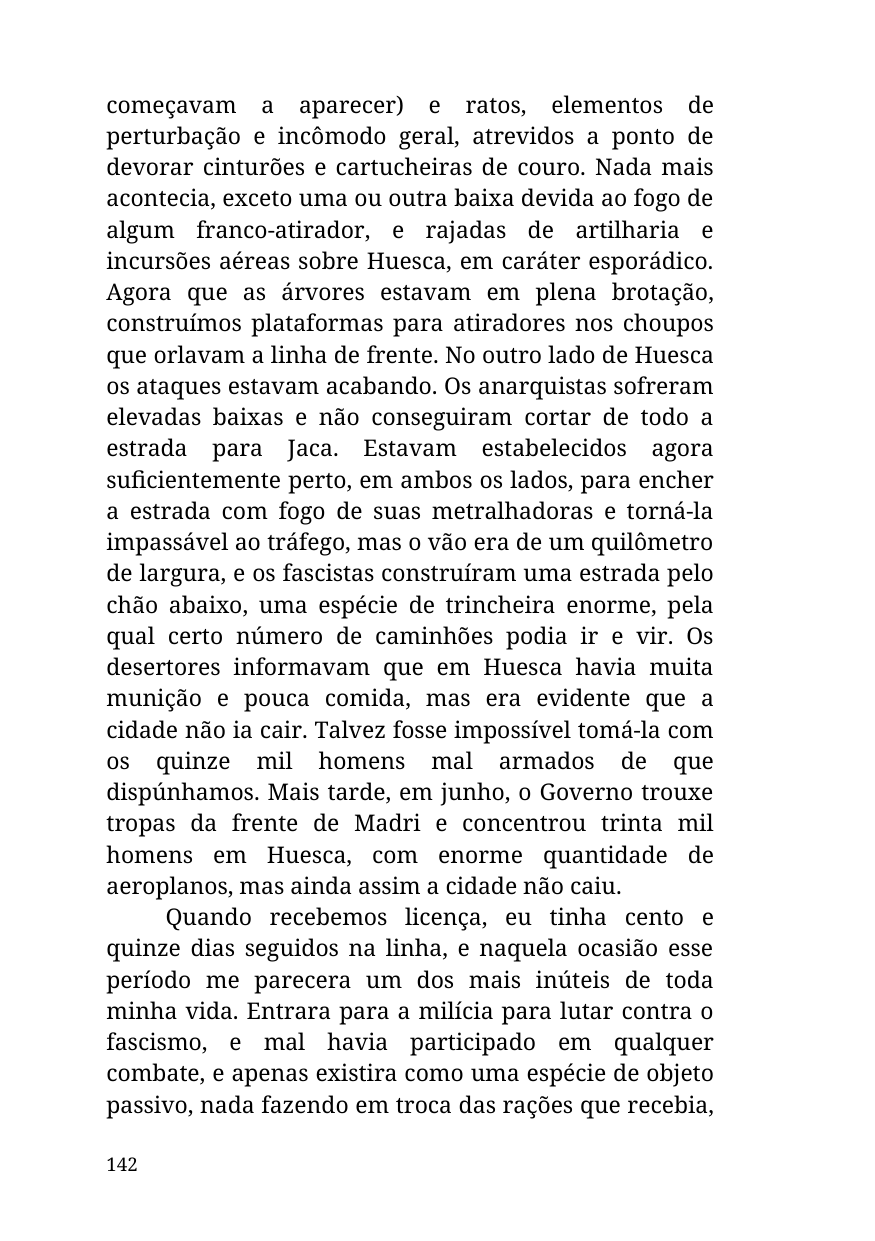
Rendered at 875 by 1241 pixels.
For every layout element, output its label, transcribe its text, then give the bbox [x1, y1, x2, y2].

text começavam a aparecer) e ratos, elementos de perturbação e incômodo geral, atrevidos a ponto de devorar cinturões e cartucheiras de couro. Nada mais acontecia, exceto uma ou outra baixa devida ao fogo de algum franco-atirador, e rajadas de artilharia e incursões aéreas sobre Huesca, em caráter esporádico. Agora que as árvores estavam em plena brotação, construímos plataformas para atiradores nos choupos que orlavam a linha de frente. No outro lado de Huesca os ataques estavam acabando. Os anarquistas sofreram elevadas baixas e não conseguiram cortar de todo a estrada para Jaca. Estavam estabelecidos agora suficientemente perto, em ambos os lados, para encher a estrada com fogo de suas metralhadoras e torná-la impassável ao tráfego, mas o vão era de um quilômetro de largura, e os fascistas construíram uma estrada pelo chão abaixo, uma espécie de trincheira enorme, pela qual certo número de caminhões podia ir e vir. Os desertores informavam que em Huesca havia muita munição e pouca comida, mas era evidente que a cidade não ia cair. Talvez fosse impossível tomá-la com os quinze mil homens mal armados de que dispúnhamos. Mais tarde, em junho, o Governo trouxe tropas da frente de Madri e concentrou trinta mil homens em Huesca, com enorme quantidade de aeroplanos, mas ainda assim a cidade não caiu. [106, 88, 714, 901]
text Quando recebemos licença, eu tinha cento e quinze dias seguidos na linha, e naquela ocasião esse período me parecera um dos mais inúteis de toda minha vida. Entrara para a milícia para lutar contra o fascismo, e mal havia participado em qualquer combate, e apenas existira como uma espécie de objeto passivo, nada fazendo em troca das rações que recebia, [106, 901, 714, 1120]
